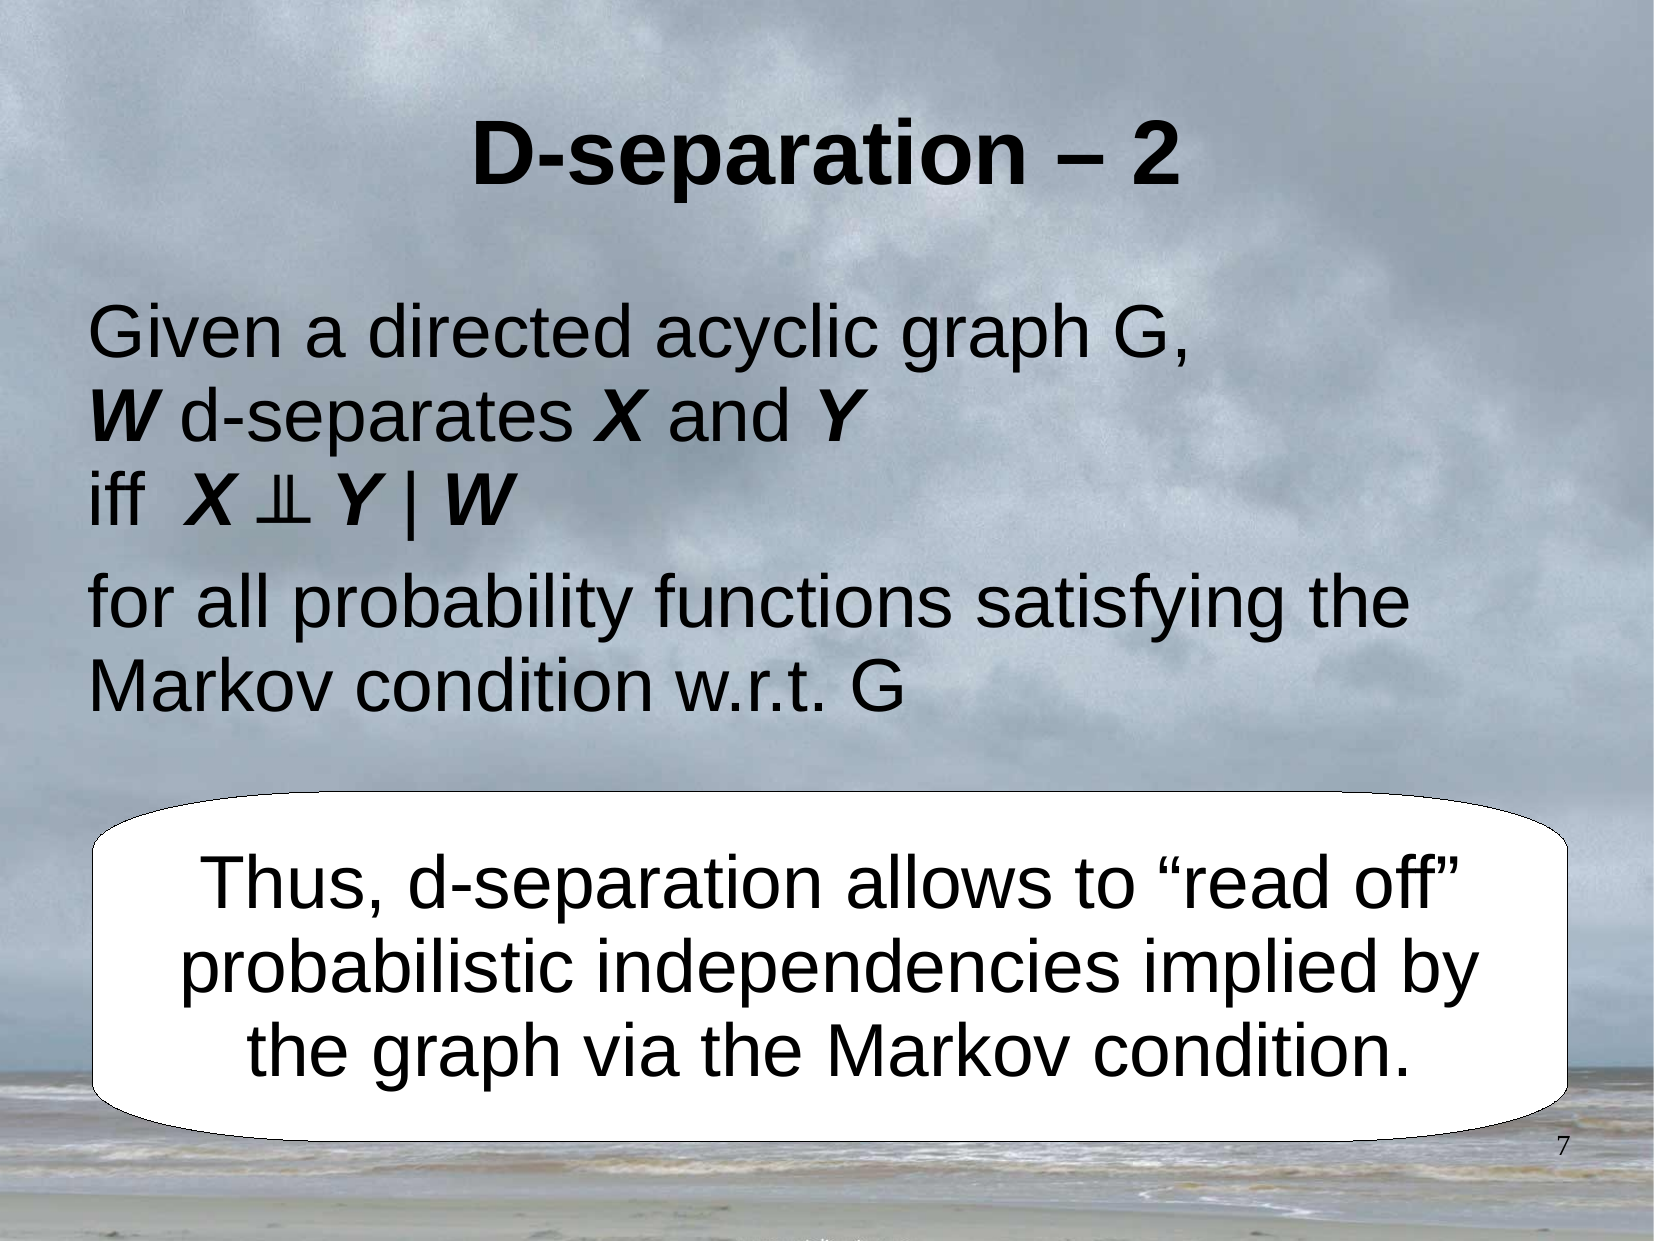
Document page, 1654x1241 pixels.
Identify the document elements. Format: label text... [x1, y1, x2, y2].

text_box Thus, d-separation allows to “read off” probabilistic independencies implied by the graph via the Markov condition. [92, 791, 1568, 1142]
title D-separation – 2 [82, 56, 1571, 250]
subtitle Given a directed acyclic graph G, W d-separates X and Y iff X ╨ Y | W for all probability functions satisfying the Markov condition w.r.t. G [87, 262, 1577, 755]
picture [0, 0, 1654, 1241]
